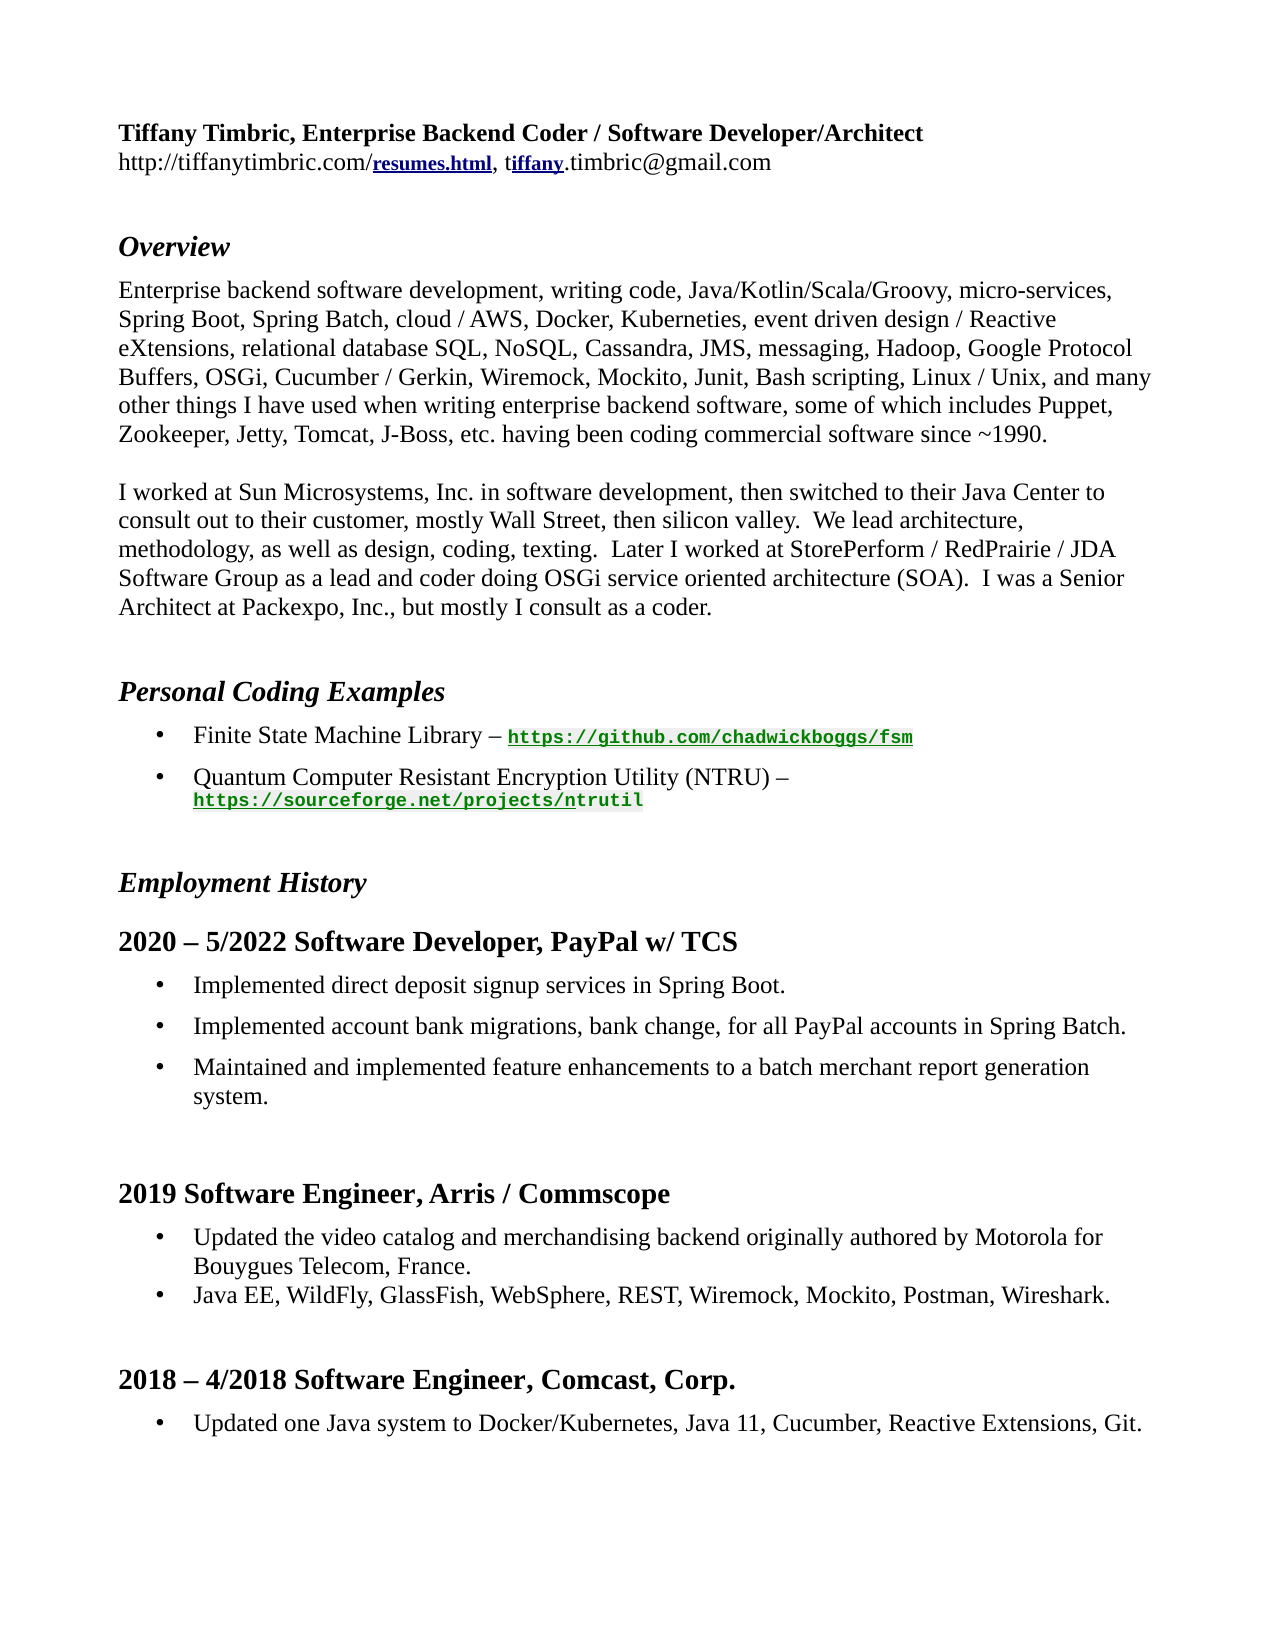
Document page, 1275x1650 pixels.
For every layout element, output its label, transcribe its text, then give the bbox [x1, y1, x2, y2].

list Implemented direct deposit signup services in Spring Boot. [156, 970, 1157, 999]
list Quantum Computer Resistant Encryption Utility (NTRU) – https://sourceforge.net/projects/ntrutil [156, 762, 1157, 840]
list Finite State Machine Library – https://github.com/chadwickboggs/fsm [156, 720, 1157, 749]
text I worked at Sun Microsystems, Inc. in software development, then switched to their Java Center to consult out to their customer, mostly Wall Street, then silicon valley. We lead architecture, methodology, as well as design, coding, texting. Later I worked at StorePerform / RedPrairie / JDA Software Group as a lead and coder doing OSGi service oriented architecture (SOA). I was a Senior Architect at Packexpo, Inc., but mostly I consult as a coder. [118, 477, 1157, 620]
list Maintained and implemented feature enhancements to a batch merchant report generation system. [156, 1052, 1157, 1110]
subtitle Employment History [118, 865, 1157, 899]
subtitle Overview [118, 229, 1157, 263]
subtitle Tiffany Timbric, Enterprise Backend Coder / Software Developer/Architect http://tiffanytimbric.com/resumes.html, tiffany.timbric@gmail.com [118, 118, 1157, 176]
subtitle 2020 – 5/2022 Software Developer, PayPal w/ TCS [118, 924, 1157, 957]
list Implemented account bank migrations, bank change, for all PayPal accounts in Spring Batch. [156, 1011, 1157, 1040]
list Updated the video catalog and merchandising backend originally authored by Motorola for Bouygues Telecom, France. [156, 1222, 1157, 1280]
subtitle Personal Coding Examples [118, 674, 1157, 708]
list Updated one Java system to Docker/Kubernetes, Java 11, Cucumber, Reactive Extensions, Git. [156, 1408, 1157, 1437]
subtitle 2018 – 4/2018 Software Engineer, Comcast, Corp. [118, 1362, 1157, 1396]
subtitle 2019 Software Engineer, Arris / Commscope [118, 1176, 1157, 1210]
text Enterprise backend software development, writing code, Java/Kotlin/Scala/Groovy, micro-services, Spring Boot, Spring Batch, cloud / AWS, Docker, Kuberneties, event driven design / Reactive eXtensions, relational database SQL, NoSQL, Cassandra, JMS, messaging, Hadoop, Google Protocol Buffers, OSGi, Cucumber / Gerkin, Wiremock, Mockito, Junit, Bash scripting, Linux / Unix, and many other things I have used when writing enterprise backend software, some of which includes Puppet, Zookeeper, Jetty, Tomcat, J-Boss, etc. having been coding commercial software since ~1990. [118, 275, 1157, 448]
list Java EE, WildFly, GlassFish, WebSphere, REST, Wiremock, Mockito, Postman, Wireshark. [156, 1280, 1157, 1308]
